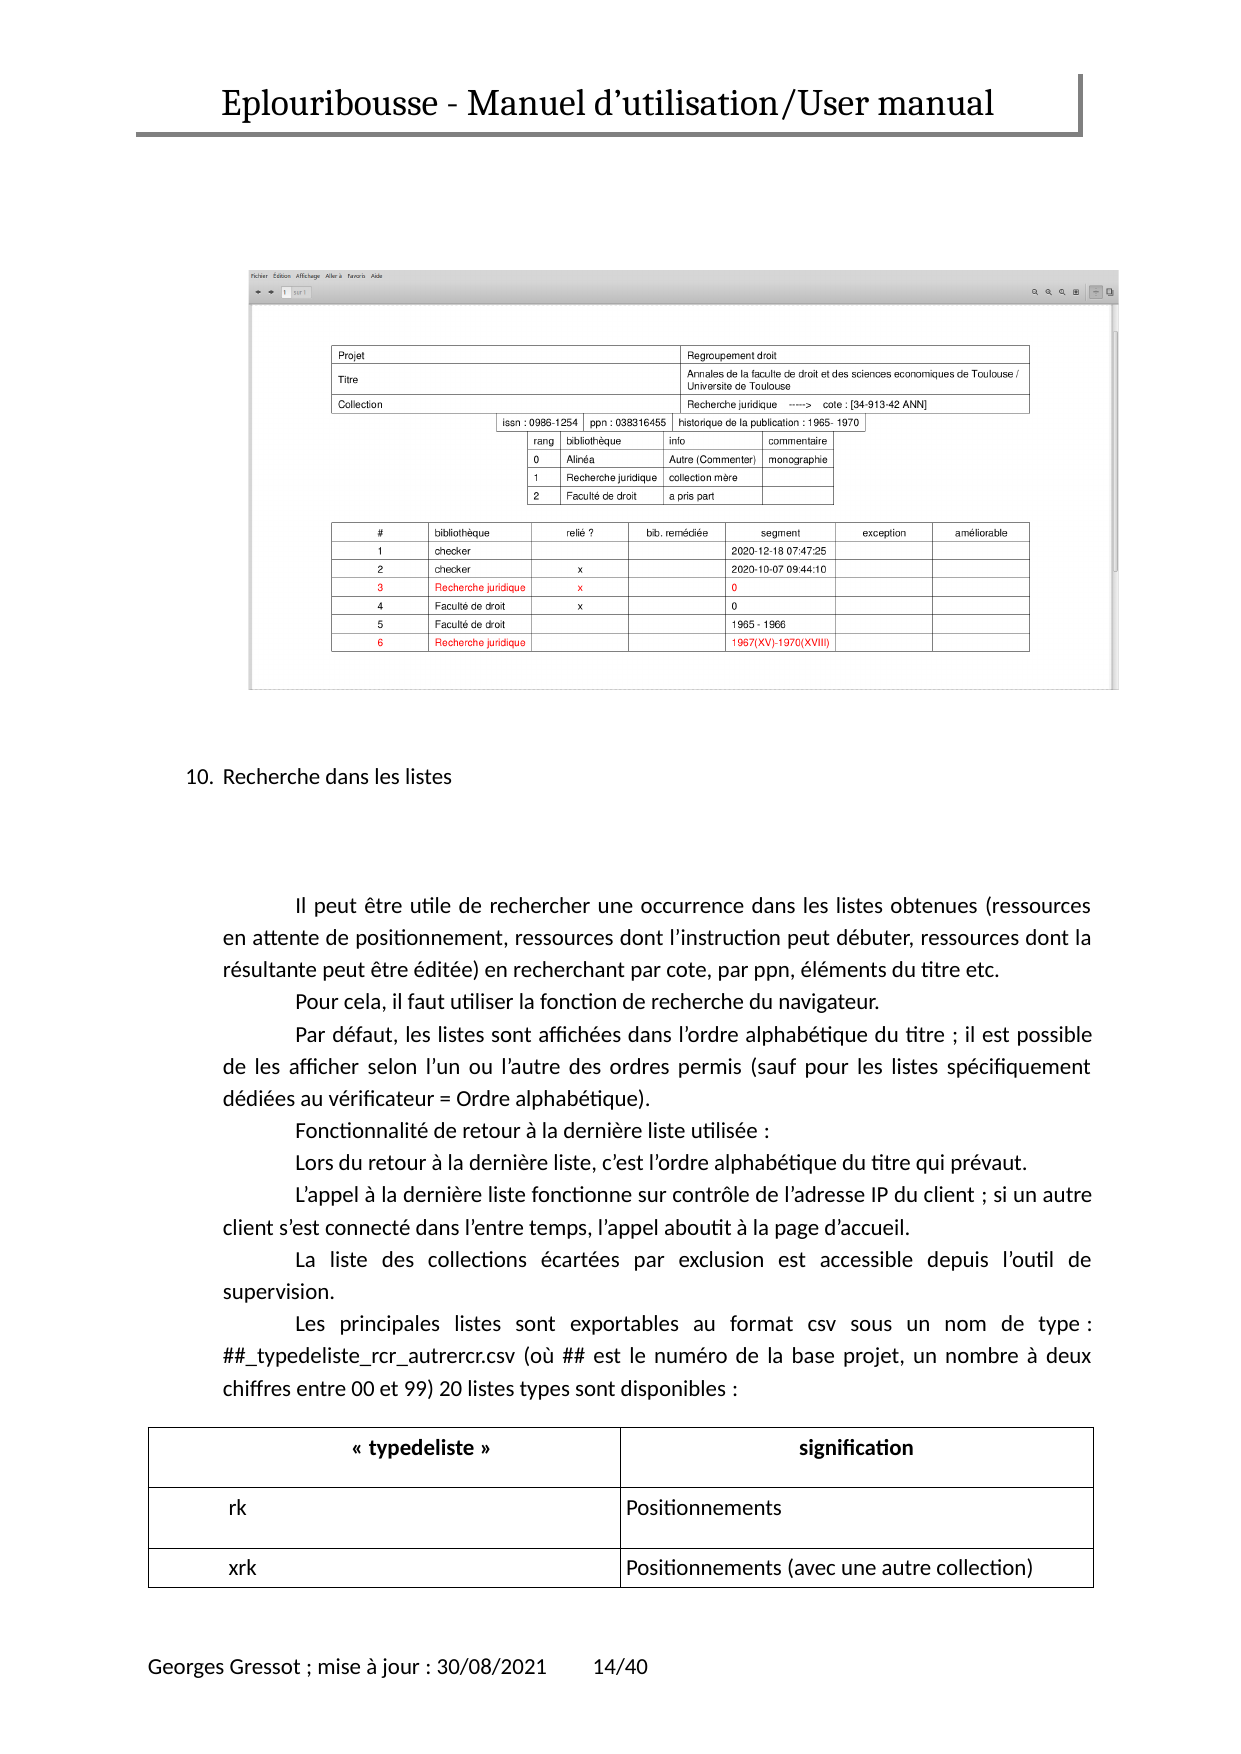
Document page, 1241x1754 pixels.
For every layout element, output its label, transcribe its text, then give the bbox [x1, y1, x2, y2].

list Pour cela, il faut utiliser la fonction de recherche du navigateur. [223, 987, 1093, 1016]
list Fonctionnalité de retour à la dernière liste utilisée : [223, 1116, 1093, 1144]
list Lors du retour à la dernière liste, c’est l’ordre alphabétique du titre qui prévaut. [223, 1148, 1093, 1176]
list Les principales listes sont exportables au format csv sous un nom de type : ##_typedeliste_rcr_autrercr.csv (où ## est le numéro de la base projet, un nombre à deux chiffres entre 00 et 99) 20 listes types sont disponibles : [223, 1309, 1093, 1402]
picture [248, 270, 1119, 690]
table_header signification [621, 1428, 1093, 1487]
table_cell rk [149, 1488, 620, 1548]
table_cell Positionnements [621, 1488, 1093, 1548]
table_header « typedeliste » [149, 1428, 620, 1487]
table_cell Positionnements (avec une autre collection) [621, 1549, 1093, 1587]
list L’appel à la dernière liste fonctionne sur contrôle de l’adresse IP du client ; si un autre client s’est connecté dans l’entre temps, l’appel aboutit à la page d’accueil. [223, 1181, 1093, 1241]
list Par défaut, les listes sont affichées dans l’ordre alphabétique du titre ; il est possible de les afficher selon l’un ou l’autre des ordres permis (sauf pour les listes spécifiquement dédiées au vérificateur = Ordre alphabétique). [223, 1020, 1093, 1112]
table_cell xrk [149, 1549, 620, 1587]
list La liste des collections écartées par exclusion est accessible depuis l’outil de supervision. [223, 1245, 1093, 1305]
list Il peut être utile de rechercher une occurrence dans les listes obtenues (ressources en attente de positionnement, ressources dont l’instruction peut débuter, ressources dont la résultante peut être éditée) en recherchant par cote, par ppn, éléments du titre etc. [223, 891, 1093, 983]
list Recherche dans les listes [185, 762, 1093, 790]
